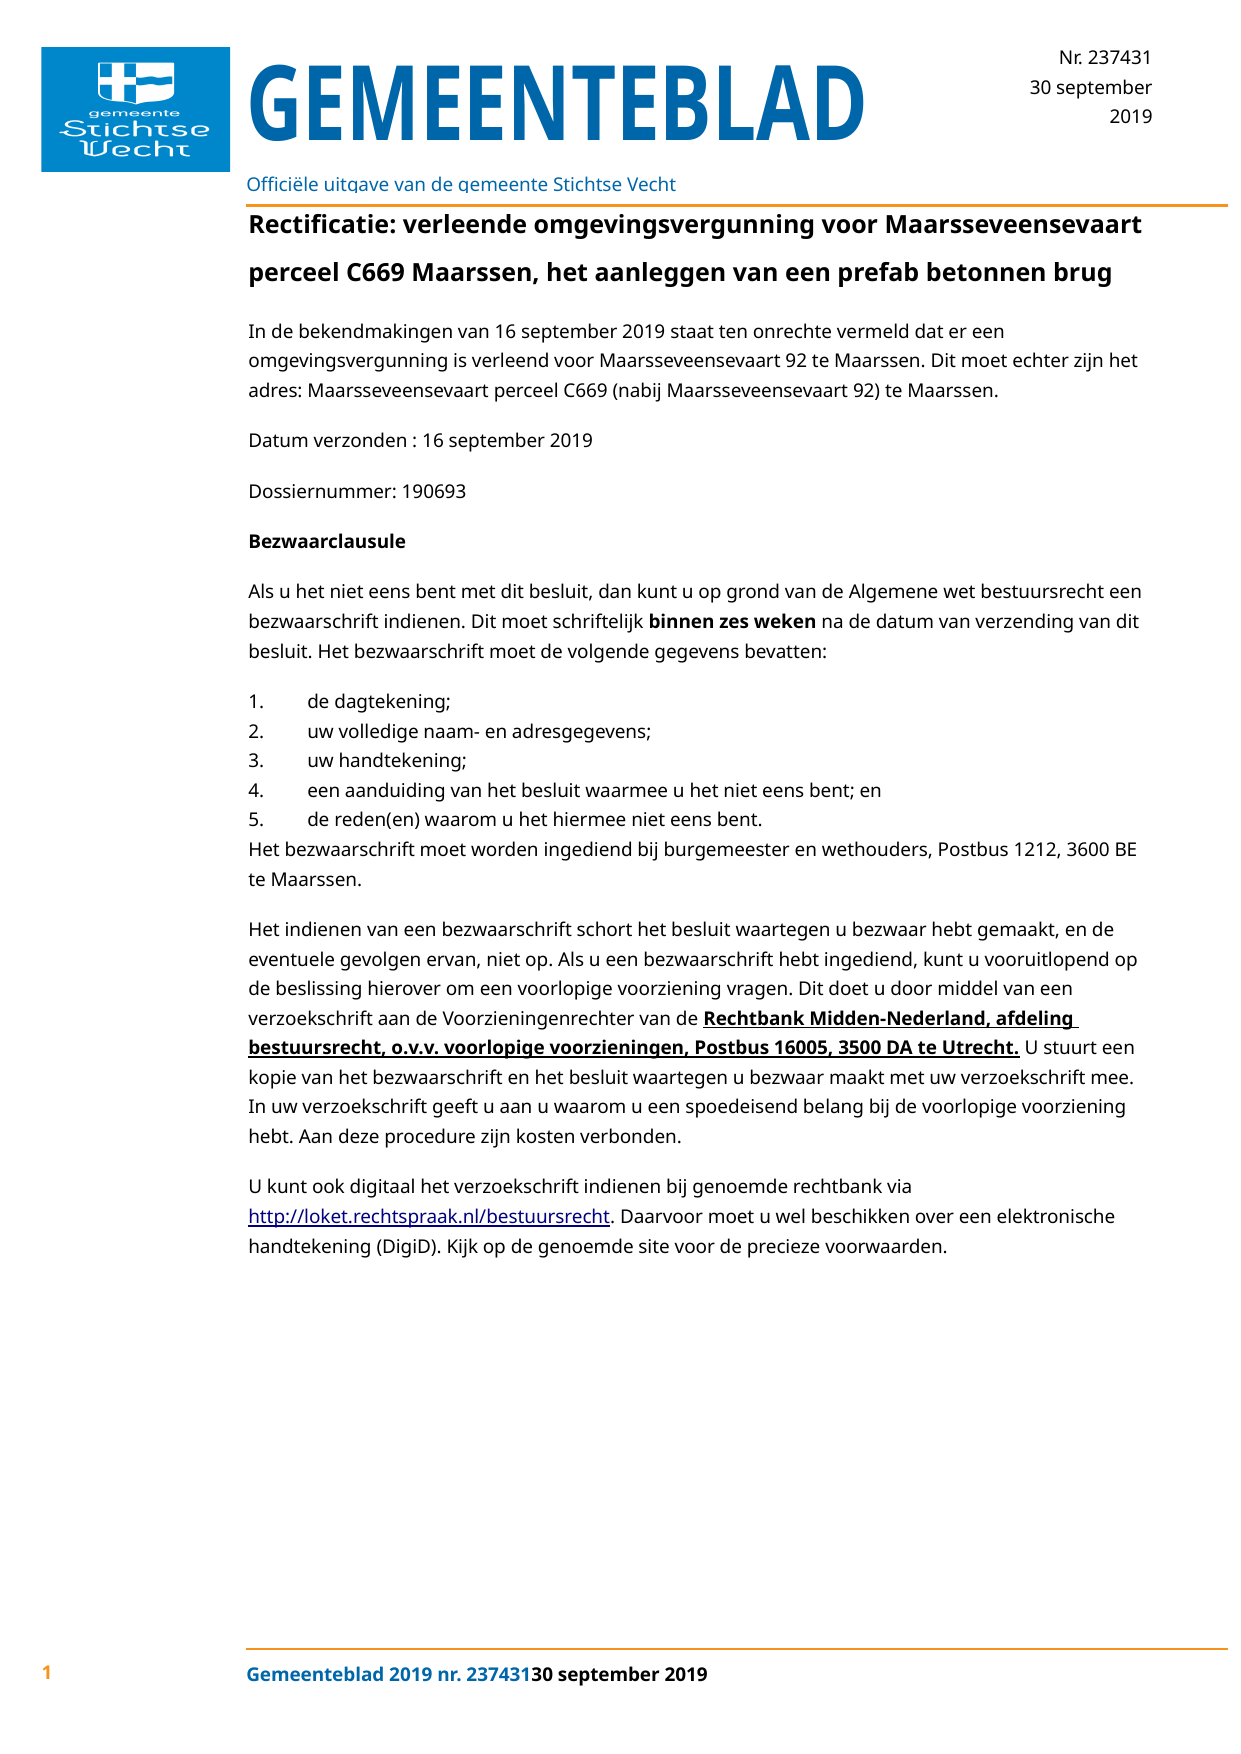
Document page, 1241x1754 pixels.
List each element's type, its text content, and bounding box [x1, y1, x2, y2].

text U kunt ook digitaal het verzoekschrift indienen bij genoemde rechtbank via http://loket.rechtspraak.nl/bestuursrecht. Daarvoor moet u wel beschikken over een elektronische handtekening (DigiD). Kijk op de genoemde site voor de precieze voorwaarden. [248, 1174, 1152, 1259]
text Bezwaarclausule [248, 528, 1152, 554]
picture [99, 63, 135, 101]
text Datum verzonden : 16 september 2019 [248, 427, 1152, 453]
text Het bezwaarschrift moet worden ingediend bij burgemeester en wethouders, Postbus 1212, 3600 BE te Maarssen. [248, 836, 1152, 892]
list een aanduiding van het besluit waarmee u het niet eens bent; en [248, 777, 1152, 803]
list uw volledige naam- en adresgegevens; [248, 718, 1152, 744]
text In de bekendmakingen van 16 september 2019 staat ten onrechte vermeld dat er een omgevingsvergunning is verleend voor Maarsseveensevaart 92 te Maarssen. Dit moet echter zijn het adres: Maarsseveensevaart perceel C669 (nabij Maarsseveensevaart 92) te Maarssen. [248, 318, 1152, 403]
picture [137, 63, 174, 103]
list uw handtekening; [248, 747, 1152, 773]
text Het indienen van een bezwaarschrift schort het besluit waartegen u bezwaar hebt gemaakt, en de eventuele gevolgen ervan, niet op. Als u een bezwaarschrift hebt ingediend, kunt u vooruitlopend op de beslissing hierover om een voorlopige voorziening vragen. Dit doet u door middel van een verzoekschrift aan de Voorzieningenrechter van de Rechtbank Midden-Nederland, afdeling bestuursrecht, o.v.v. voorlopige voorzieningen, Postbus 16005, 3500 DA te Utrecht. U stuurt een kopie van het bezwaarschrift en het besluit waartegen u bezwaar maakt met uw verzoekschrift mee. In uw verzoekschrift geeft u aan u waarom u een spoedeisend belang bij de voorlopige voorziening hebt. Aan deze procedure zijn kosten verbonden. [248, 916, 1152, 1149]
text Als u het niet eens bent met dit besluit, dan kunt u op grond van de Algemene wet bestuursrecht een bezwaarschrift indienen. Dit moet schriftelijk binnen zes weken na de datum van verzending van dit besluit. Het bezwaarschrift moet de volgende gegevens bevatten: [248, 579, 1152, 664]
text Dossiernummer: 190693 [248, 478, 1152, 504]
text Rectificatie: verleende omgevingsvergunning voor Maarsseveensevaart perceel C669 Maarssen, het aanleggen van een prefab betonnen brug [248, 207, 1152, 288]
list de dagtekening; [248, 688, 1152, 714]
list de reden(en) waarom u het hiermee niet eens bent. [248, 807, 1152, 832]
